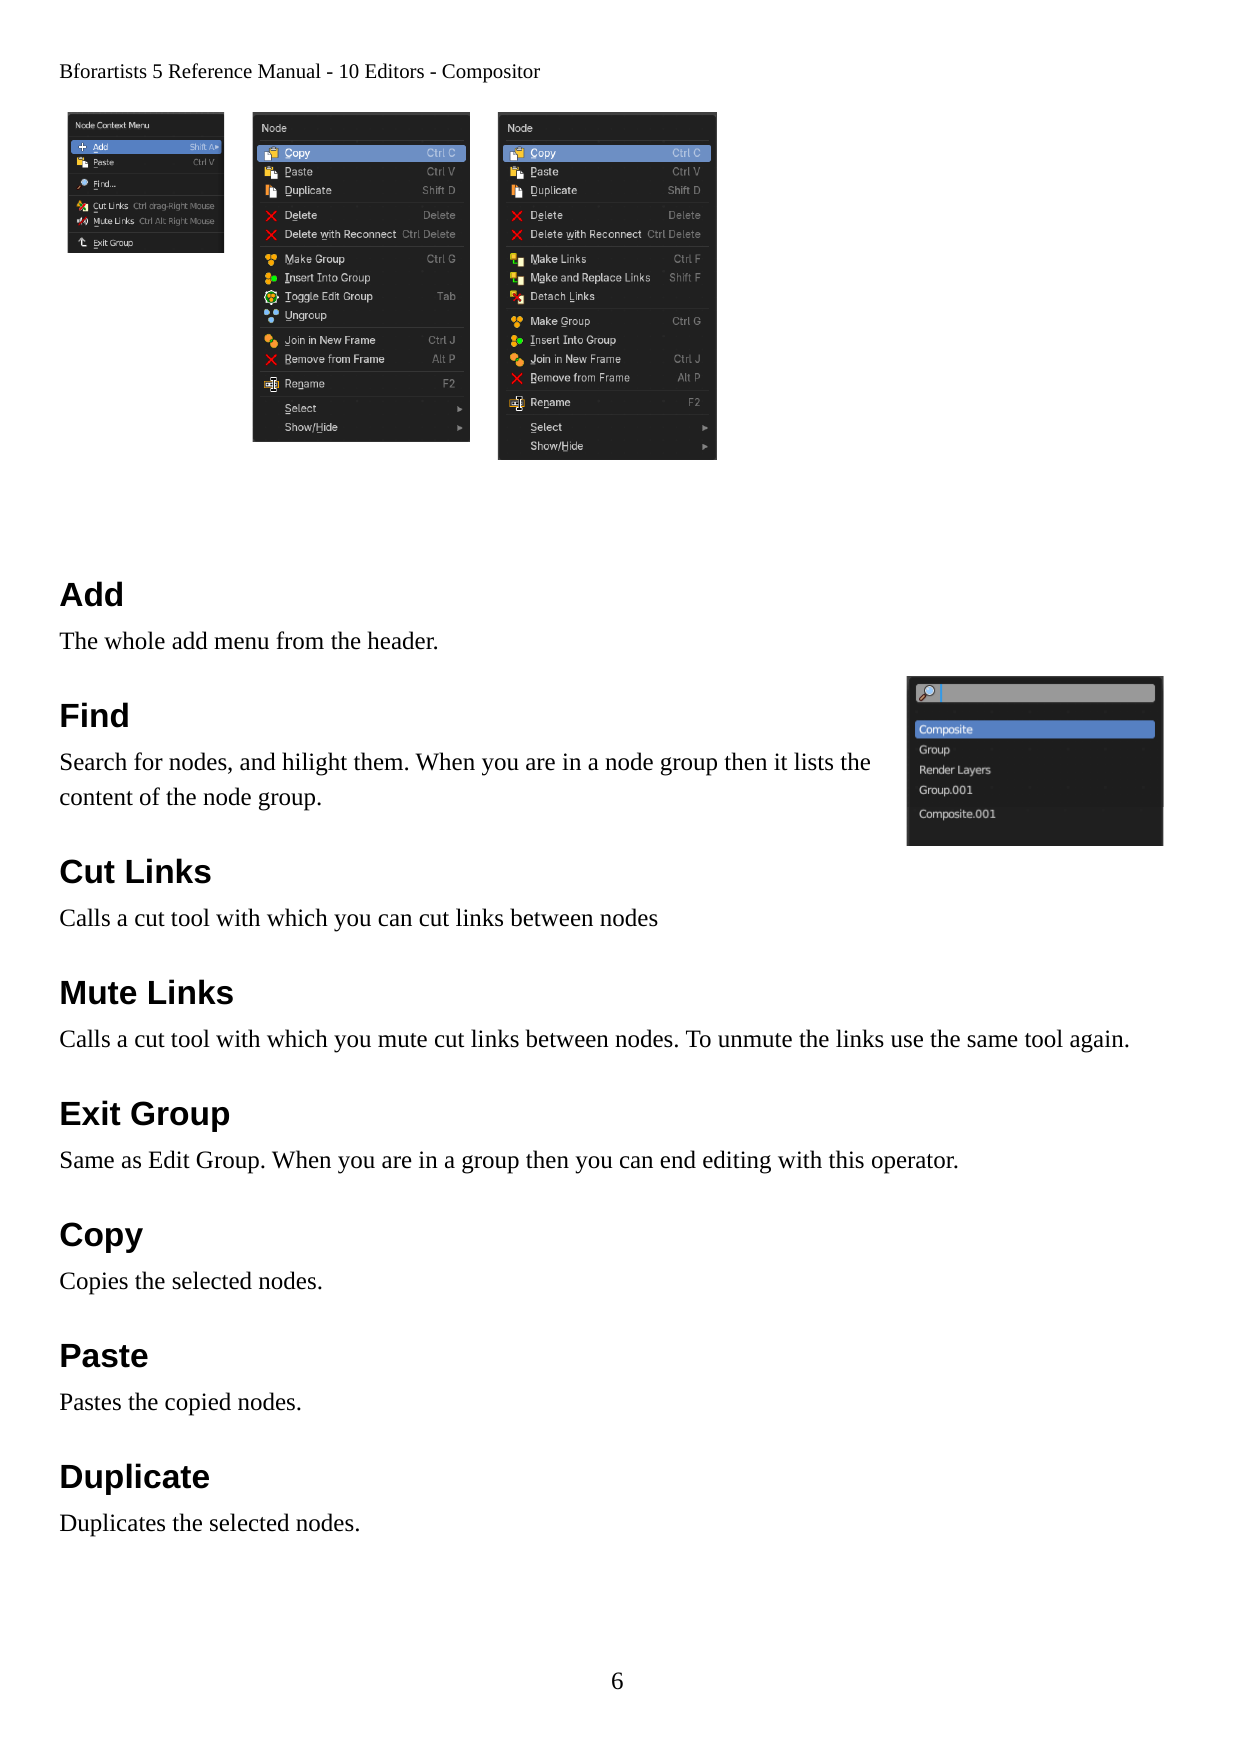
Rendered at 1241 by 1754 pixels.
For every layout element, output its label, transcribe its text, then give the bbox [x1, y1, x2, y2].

subtitle Copy [59, 1215, 1181, 1253]
text Copies the selected nodes. [59, 1266, 1181, 1294]
text Duplicates the selected nodes. [59, 1508, 1181, 1537]
picture [497, 112, 717, 460]
subtitle Duplicate [59, 1457, 1181, 1495]
text Same as Edit Group. When you are in a group then you can end editing with this operator. [59, 1145, 1181, 1173]
text Calls a cut tool with which you can cut links between nodes [59, 903, 1181, 931]
picture [252, 112, 470, 442]
text Calls a cut tool with which you mute cut links between nodes. To unmute the links use the same tool again. [59, 1024, 1181, 1052]
text The whole add menu from the header. [59, 626, 1181, 655]
subtitle Mute Links [59, 973, 1181, 1011]
picture [67, 112, 225, 253]
subtitle Add [59, 575, 1181, 614]
text Search for nodes, and hilight them. When you are in a node group then it lists the content of the node group. [59, 747, 906, 810]
subtitle Paste [59, 1336, 1181, 1374]
subtitle Exit Group [59, 1094, 1181, 1132]
subtitle Cut Links [59, 852, 1181, 890]
subtitle [1164, 696, 1181, 735]
subtitle Find [59, 696, 906, 735]
text Pastes the copied nodes. [59, 1387, 1181, 1416]
picture [906, 676, 1164, 846]
